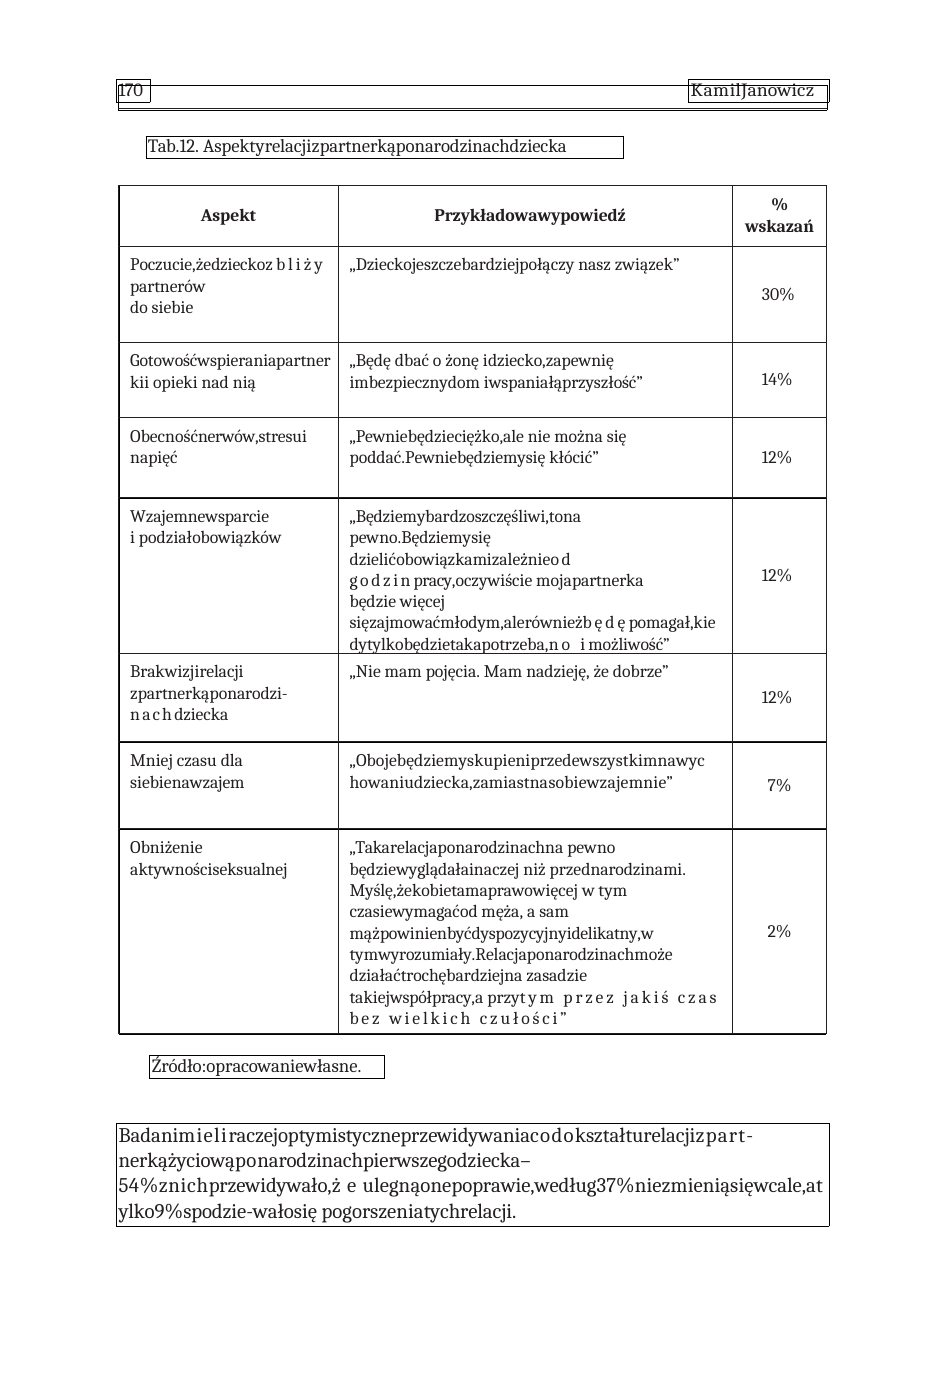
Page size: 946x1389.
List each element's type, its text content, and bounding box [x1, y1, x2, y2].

text Brakwizjirelacji [130, 662, 338, 682]
text Wzajemnewsparcie [130, 506, 338, 527]
text „Pewniebędzieciężko,ale nie można się poddać.Pewniebędziemysię kłócić” [349, 426, 719, 468]
text 12% [762, 565, 826, 586]
text Gotowośćwspieraniapartnerkii opieki nad nią [130, 351, 338, 393]
text Źródło:opracowaniewłasne. [152, 1056, 384, 1077]
text 14% [762, 370, 826, 390]
text „Będziemybardzoszczęśliwi,tona pewno.Będziemysię dzielićobowiązkamizależnieod godzinpracy,oczywiście mojapartnerka [349, 506, 678, 591]
text Mniej czasu dla siebienawzajem [130, 751, 338, 792]
text Przykładowawypowiedź [434, 206, 732, 226]
text „Takarelacjaponarodzinachna pewno będziewyglądałainaczej niż przednarodzinami. [349, 838, 719, 879]
text wskazań [742, 216, 816, 237]
text 170 [119, 86, 150, 101]
text „Obojebędziemyskupieniprzedewszystkimnawychowaniudziecka,zamiastnasobiewzajemnie” [349, 751, 709, 792]
text „Będę dbać o żonę idziecko,zapewnię imbezpiecznydom iwspaniałąprzyszłość” [349, 351, 719, 393]
text Obecnośćnerwów,stresui napięć [130, 426, 314, 468]
text 30% [762, 284, 826, 304]
text Myślę,żekobietamaprawowięcej w tym czasiewymagaćod męża, a sam mążpowinienbyćdyspozycyjnyidelikatny,w tymwyrozumiały.Relacjaponarodzinachmoże działaćtrochębardziejna zasadzie takiejwspółpracy,a przytym przez jakiś czas bez wielkich czułości” [349, 881, 719, 1029]
text zpartnerkąponarodzi-nachdziecka [130, 683, 323, 725]
text Obniżenie aktywnościseksualnej [130, 838, 323, 879]
text % [769, 195, 790, 215]
text 12% [762, 688, 826, 708]
text [118, 80, 150, 85]
text Badanimieliraczejoptymistyczneprzewidywaniacodokształturelacjizpart-nerkążyciowąponarodzinachpierwszegodziecka–54%znichprzewidywało,żeulegnąonepoprawie,według37%niezmieniąsięwcale,atylko9%spodzie-wałosię pogorszeniatychrelacji. [118, 1124, 827, 1223]
text 12% [762, 447, 826, 468]
text KamilJanowicz [690, 80, 829, 101]
text Poczucie,żedzieckozbliżypartnerów [130, 255, 323, 297]
text 2% [742, 922, 816, 942]
text 7% [742, 776, 816, 796]
text „Dzieckojeszczebardziejpołączy nasz związek” [349, 255, 732, 275]
text będzie więcej sięzajmowaćmłodym,alerównieżbędępomagał,kiedytylkobędzietakapotrzeba,no imożliwość” [349, 592, 719, 653]
text Tab.12. Aspektyrelacjizpartnerkąponarodzinachdziecka [148, 137, 623, 157]
text do siebie [130, 298, 338, 318]
text i podziałobowiązków [130, 528, 338, 548]
text Aspekt [120, 206, 338, 226]
text „Nie mam pojęcia. Mam nadzieję, że dobrze” [349, 662, 732, 682]
